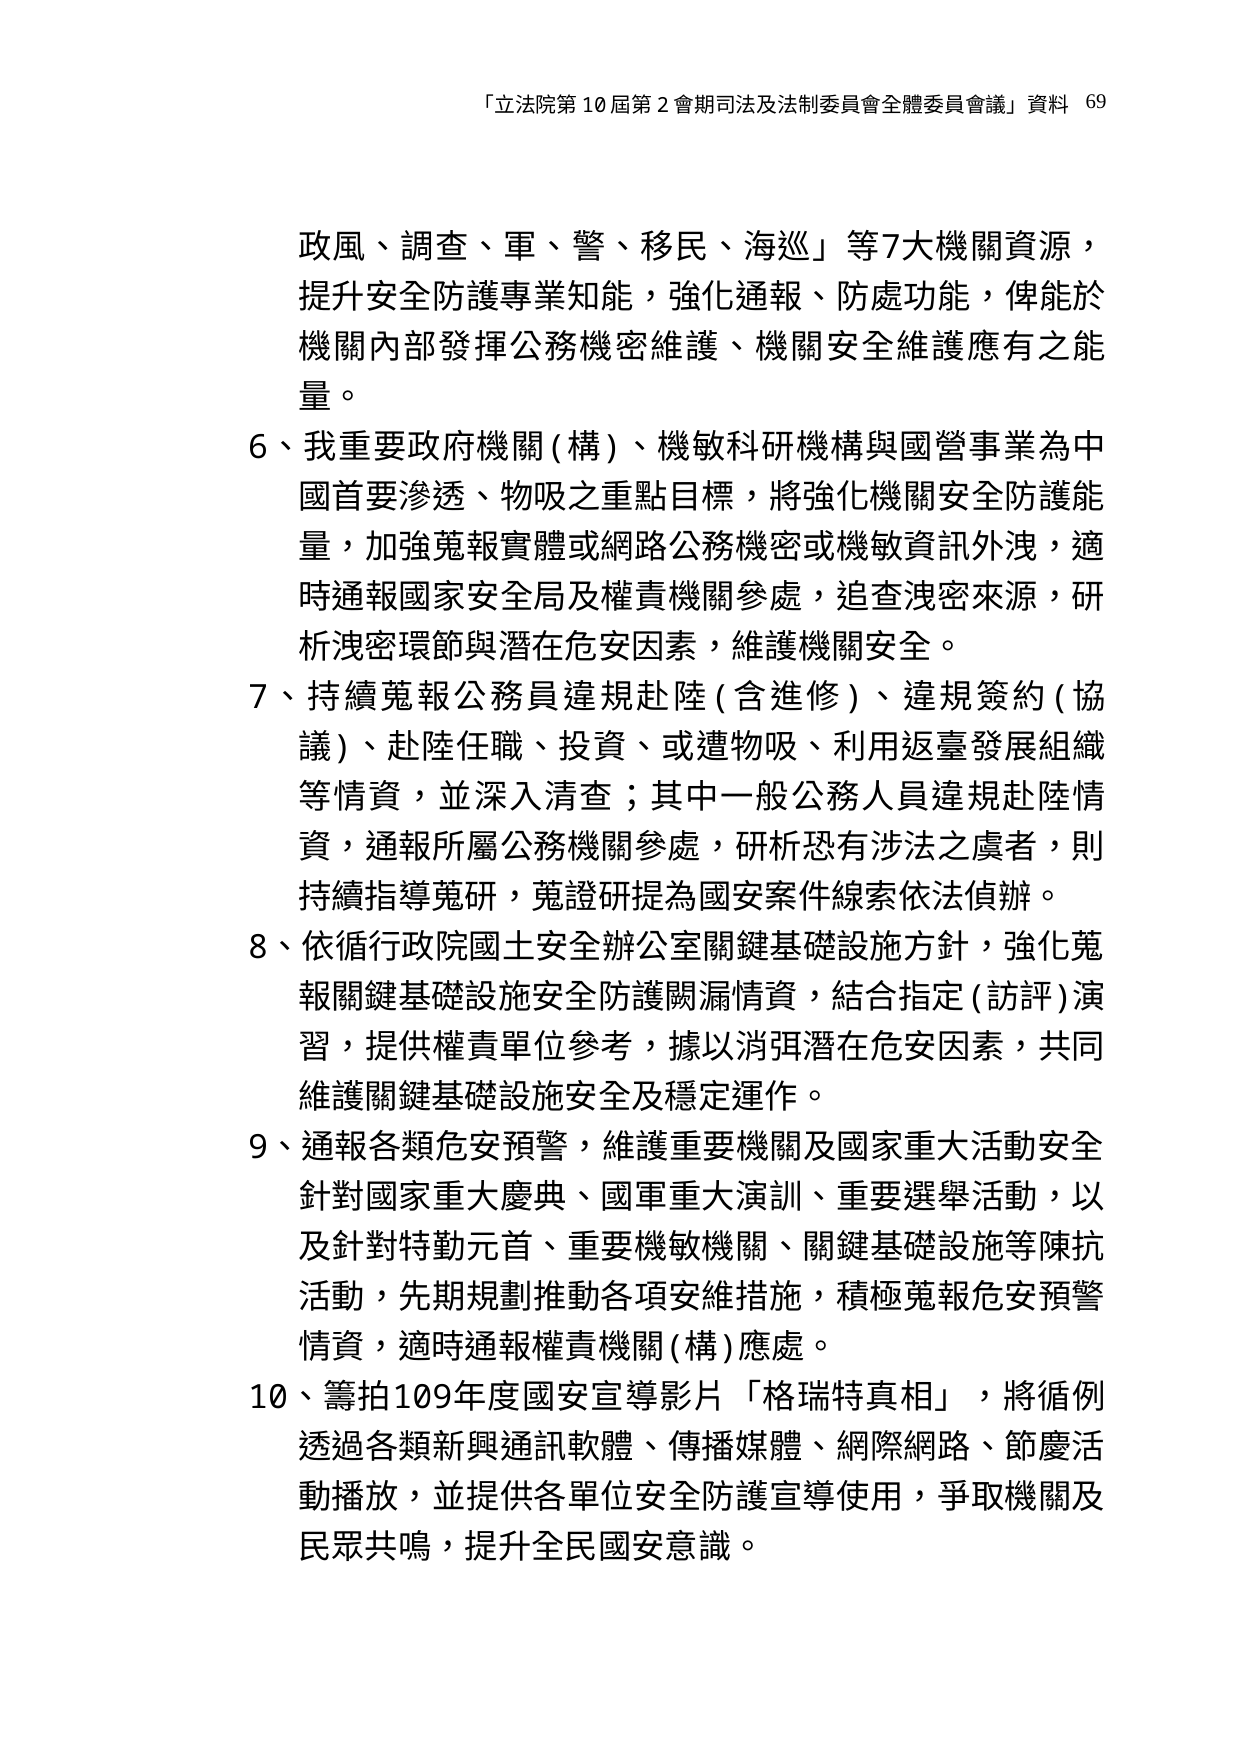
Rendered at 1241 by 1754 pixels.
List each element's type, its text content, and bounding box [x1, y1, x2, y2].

text 8、依循行政院國土安全辦公室關鍵基礎設施方針，強化蒐報關鍵基礎設施安全防護闕漏情資，結合指定(訪評)演習，提供權責單位參考，據以消弭潛在危安因素，共同維護關鍵基礎設施安全及穩定運作。 [248, 919, 1106, 1119]
text 9、通報各類危安預警，維護重要機關及國家重大活動安全針對國家重大慶典、國軍重大演訓、重要選舉活動，以及針對特勤元首、重要機敏機關、關鍵基礎設施等陳抗活動，先期規劃推動各項安維措施，積極蒐報危安預警情資，適時通報權責機關(構)應處。 [248, 1119, 1106, 1369]
text 政風、調查、軍、警、移民、海巡」等7大機關資源，提升安全防護專業知能，強化通報、防處功能，俾能於機關內部發揮公務機密維護、機關安全維護應有之能量。 [248, 219, 1106, 419]
text 10、籌拍109年度國安宣導影片「格瑞特真相」，將循例透過各類新興通訊軟體、傳播媒體、網際網路、節慶活動播放，並提供各單位安全防護宣導使用，爭取機關及民眾共鳴，提升全民國安意識。 [248, 1369, 1106, 1569]
text 7、持續蒐報公務員違規赴陸(含進修)、違規簽約(協議)、赴陸任職、投資、或遭物吸、利用返臺發展組織等情資，並深入清查；其中一般公務人員違規赴陸情資，通報所屬公務機關參處，研析恐有涉法之虞者，則持續指導蒐研，蒐證研提為國安案件線索依法偵辦。 [248, 669, 1106, 919]
text 6、我重要政府機關(構)、機敏科研機構與國營事業為中國首要滲透、物吸之重點目標，將強化機關安全防護能量，加強蒐報實體或網路公務機密或機敏資訊外洩，適時通報國家安全局及權責機關參處，追查洩密來源，研析洩密環節與潛在危安因素，維護機關安全。 [248, 419, 1106, 669]
